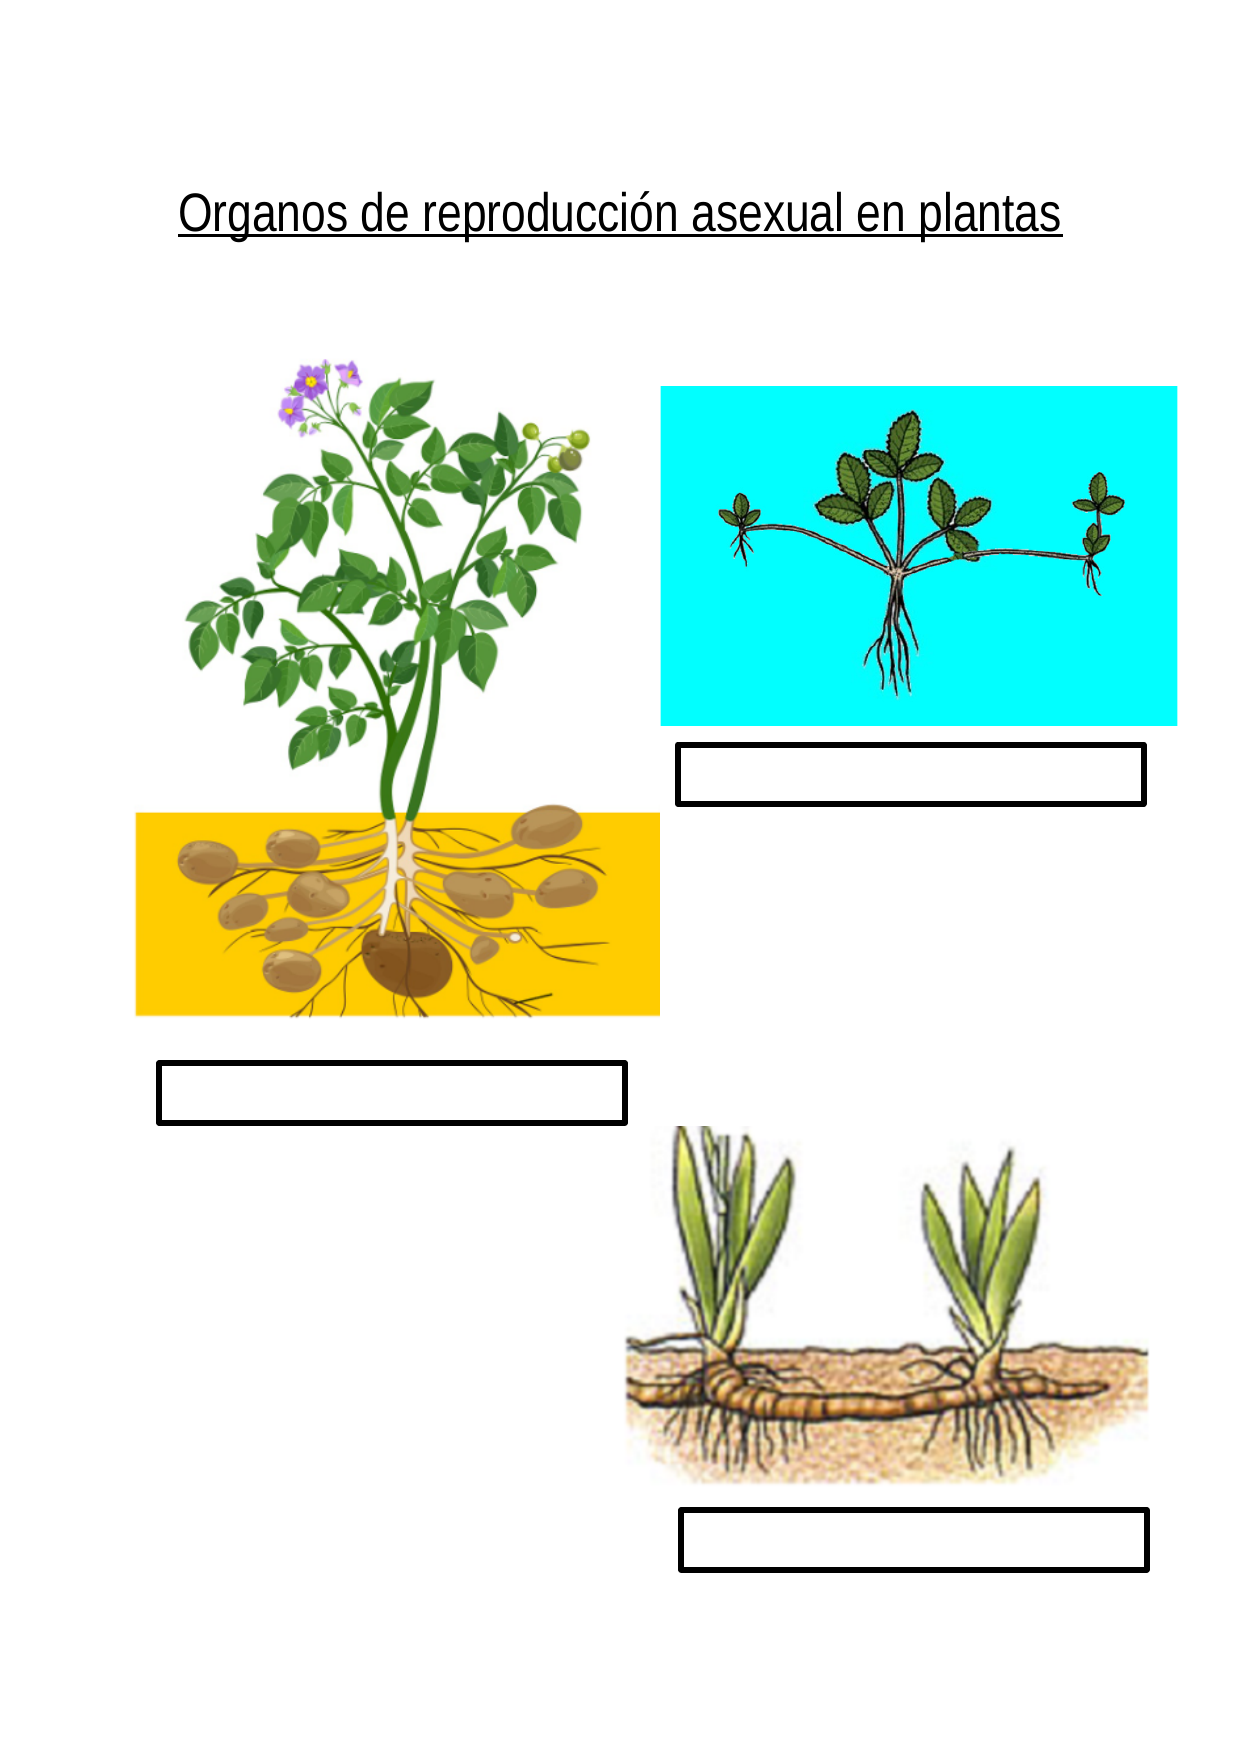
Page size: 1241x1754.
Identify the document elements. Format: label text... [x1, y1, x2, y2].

picture [564, 1091, 1203, 1510]
text Organos de reproducción asexual en plantas [118, 180, 1122, 243]
picture [73, 337, 1178, 1066]
